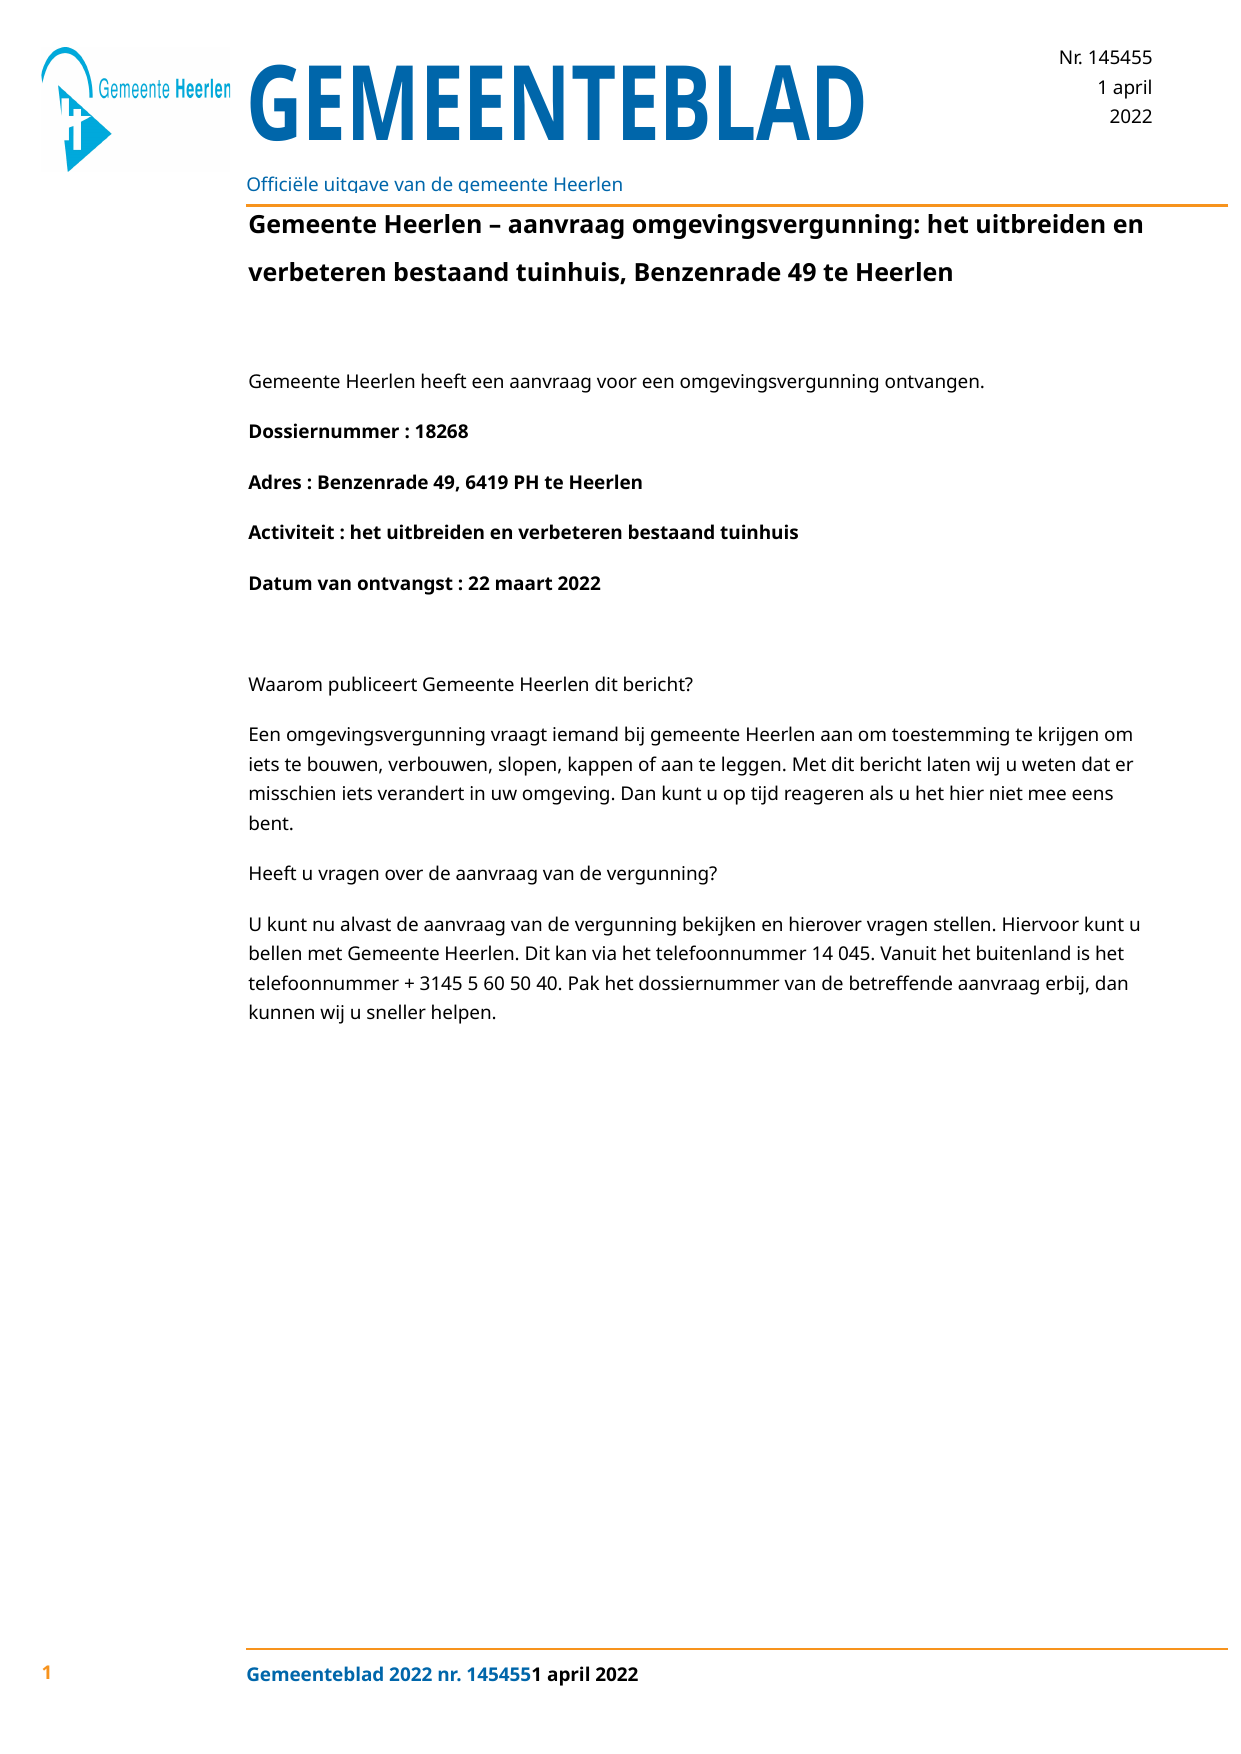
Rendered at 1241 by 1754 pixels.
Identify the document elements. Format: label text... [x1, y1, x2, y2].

text Activiteit : het uitbreiden en verbeteren bestaand tuinhuis [248, 519, 1152, 545]
text Gemeente Heerlen – aanvraag omgevingsvergunning: het uitbreiden en verbeteren bestaand tuinhuis, Benzenrade 49 te Heerlen [248, 207, 1152, 288]
text Gemeente Heerlen heeft een aanvraag voor een omgevingsvergunning ontvangen. [248, 368, 1152, 394]
picture [41, 47, 231, 172]
text Datum van ontvangst : 22 maart 2022 [248, 570, 1152, 596]
text Heeft u vragen over de aanvraag van de vergunning? [248, 860, 1152, 886]
text Dossiernummer : 18268 [248, 419, 1152, 444]
text U kunt nu alvast de aanvraag van de vergunning bekijken en hierover vragen stellen. Hiervoor kunt u bellen met Gemeente Heerlen. Dit kan via het telefoonnummer 14 045. Vanuit het buitenland is het telefoonnummer + 3145 5 60 50 40. Pak het dossiernummer van de betreffende aanvraag erbij, dan kunnen wij u sneller helpen. [248, 911, 1152, 1025]
text Adres : Benzenrade 49, 6419 PH te Heerlen [248, 469, 1152, 495]
text Een omgevingsvergunning vraagt iemand bij gemeente Heerlen aan om toestemming te krijgen om iets te bouwen, verbouwen, slopen, kappen of aan te leggen. Met dit bericht laten wij u weten dat er misschien iets verandert in uw omgeving. Dan kunt u op tijd reageren als u het hier niet mee eens bent. [248, 721, 1152, 836]
text Waarom publiceert Gemeente Heerlen dit bericht? [248, 671, 1152, 697]
picture [41, 47, 59, 70]
